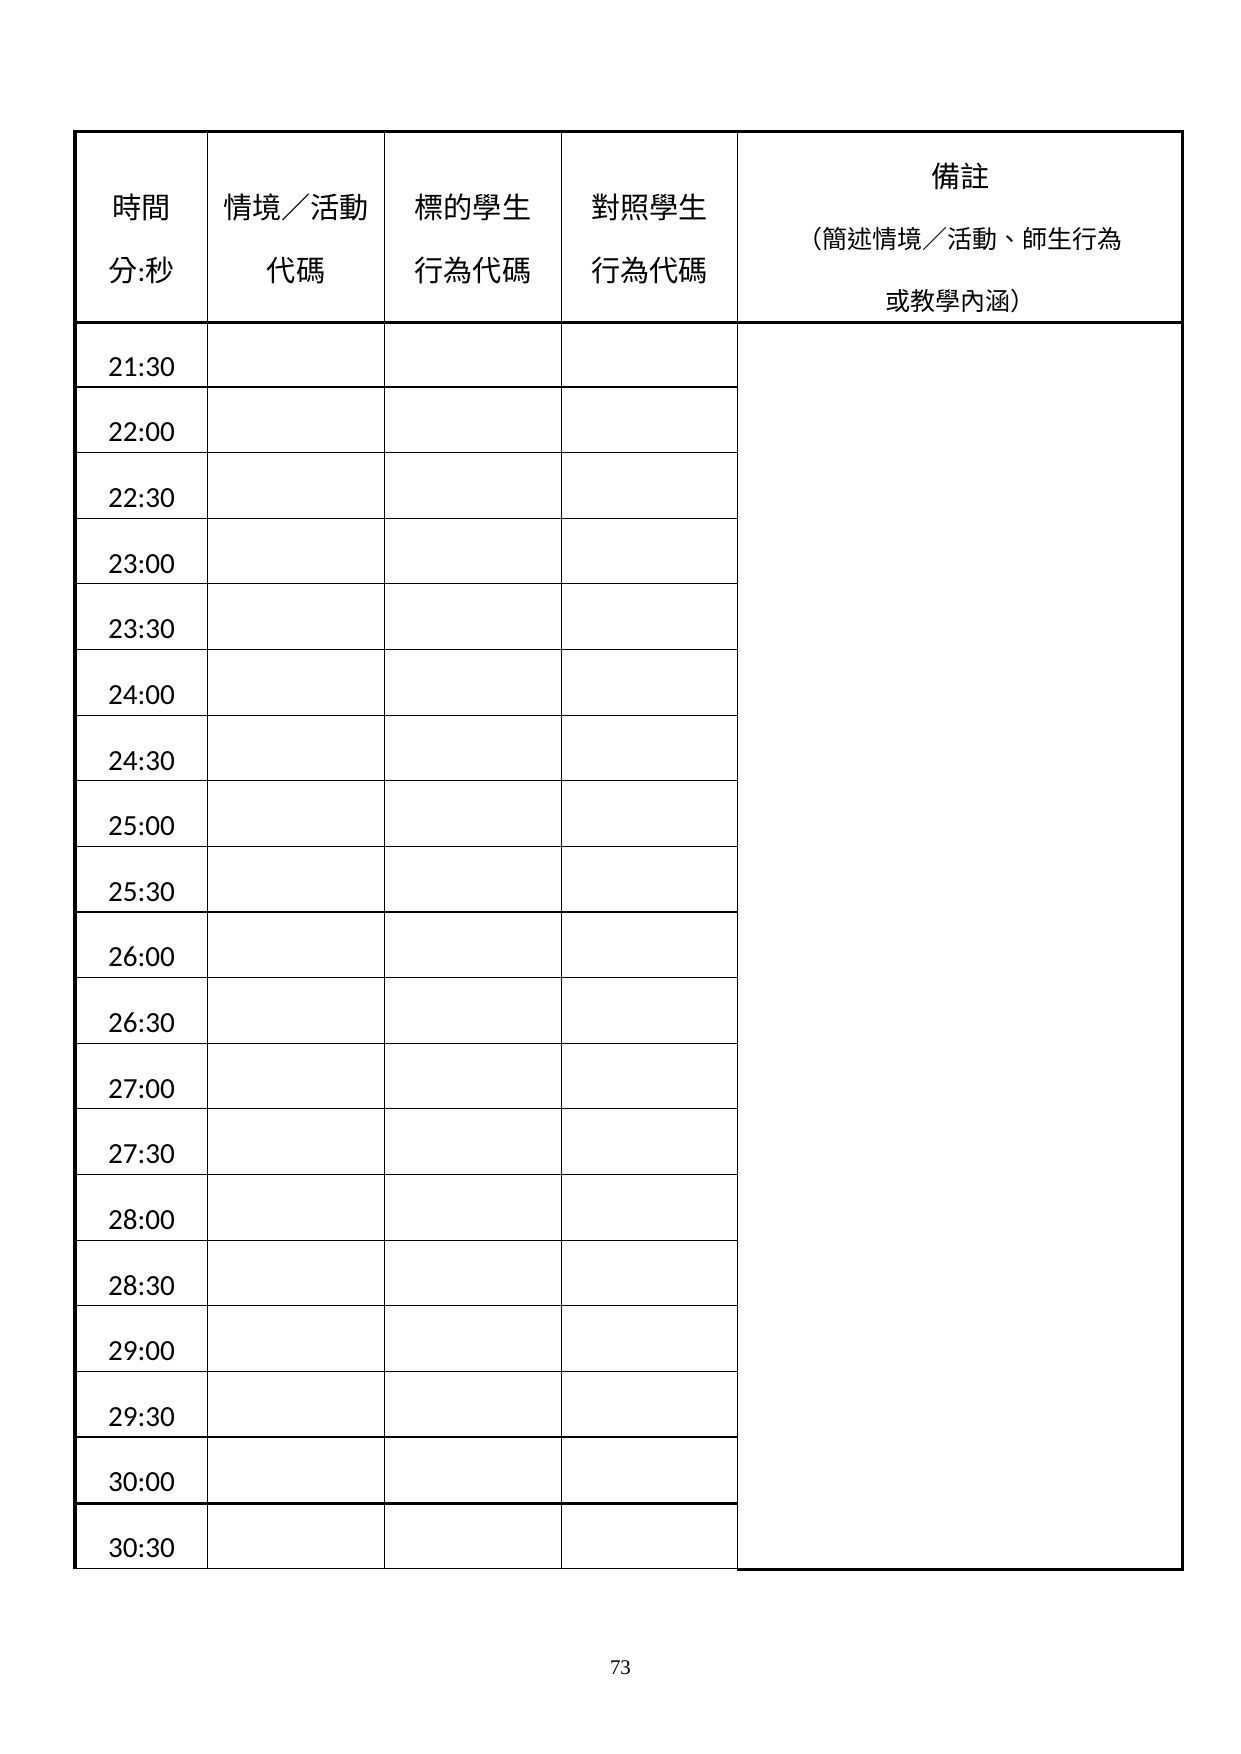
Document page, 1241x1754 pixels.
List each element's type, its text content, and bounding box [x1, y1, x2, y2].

table_cell [208, 1044, 384, 1108]
table_cell [562, 716, 737, 780]
table_cell [562, 650, 737, 714]
table_cell [562, 388, 737, 452]
table_cell [562, 913, 737, 977]
table_cell [208, 978, 384, 1043]
table_cell [385, 1372, 561, 1436]
table_cell 21:30 [77, 324, 207, 386]
table_cell [385, 584, 561, 649]
table_cell [562, 1306, 737, 1371]
table_cell [562, 781, 737, 846]
table_cell [208, 1372, 384, 1436]
table_cell [208, 913, 384, 977]
table_cell [385, 1241, 561, 1305]
table_cell [208, 847, 384, 911]
table_cell [562, 1241, 737, 1305]
table_cell [385, 913, 561, 977]
table_header 標的學生 行為代碼 [385, 133, 561, 321]
table_cell [385, 519, 561, 583]
table_cell 29:30 [77, 1372, 207, 1436]
table_cell [562, 1505, 737, 1568]
table_cell [385, 978, 561, 1043]
table_cell 27:30 [77, 1109, 207, 1174]
table_cell [562, 1044, 737, 1108]
table_cell [385, 453, 561, 518]
table_cell 30:00 [77, 1438, 207, 1502]
table_cell [385, 388, 561, 452]
table_cell [562, 453, 737, 518]
table_cell [562, 1109, 737, 1174]
table_cell 28:30 [77, 1241, 207, 1305]
table_cell 26:00 [77, 913, 207, 977]
table_cell [562, 1438, 737, 1502]
table_cell [385, 650, 561, 714]
table_cell [385, 1306, 561, 1371]
table_header 時間 分:秒 [77, 133, 207, 321]
table_cell [385, 781, 561, 846]
table_cell [385, 1438, 561, 1502]
table_cell [208, 1505, 384, 1568]
table_cell 25:00 [77, 781, 207, 846]
table_cell [385, 1109, 561, 1174]
table_cell [208, 1109, 384, 1174]
table_cell 29:00 [77, 1306, 207, 1371]
table_cell [208, 1306, 384, 1371]
table_cell 25:30 [77, 847, 207, 911]
table_cell [562, 1175, 737, 1239]
table_cell [738, 324, 1181, 1568]
table_cell 22:00 [77, 388, 207, 452]
table_cell [208, 716, 384, 780]
table_cell [562, 519, 737, 583]
table_cell 23:00 [77, 519, 207, 583]
table_cell [562, 847, 737, 911]
table_cell 22:30 [77, 453, 207, 518]
table_cell 24:30 [77, 716, 207, 780]
table_cell 27:00 [77, 1044, 207, 1108]
table_cell 30:30 [77, 1505, 207, 1568]
table_cell [562, 324, 737, 386]
table_cell [562, 584, 737, 649]
table_cell [208, 650, 384, 714]
table_cell [208, 1175, 384, 1239]
table_cell [385, 324, 561, 386]
table_cell [208, 453, 384, 518]
table_cell 24:00 [77, 650, 207, 714]
table_cell 23:30 [77, 584, 207, 649]
table_cell [208, 1438, 384, 1502]
table_header 對照學生 行為代碼 [562, 133, 737, 321]
table_cell [208, 584, 384, 649]
table_cell 26:30 [77, 978, 207, 1043]
table_header 情境∕活動 代碼 [208, 133, 384, 321]
table_cell [385, 1175, 561, 1239]
table_cell [385, 847, 561, 911]
table_cell [562, 1372, 737, 1436]
table_cell [385, 1505, 561, 1568]
table_cell [385, 716, 561, 780]
table_cell [208, 1241, 384, 1305]
table_cell [208, 324, 384, 386]
table_cell [385, 1044, 561, 1108]
table_cell [208, 388, 384, 452]
table_cell [562, 978, 737, 1043]
table_cell [208, 781, 384, 846]
table_cell 28:00 [77, 1175, 207, 1239]
table_cell [208, 519, 384, 583]
table_header 備註 （簡述情境∕活動、師生行為 或教學內涵） [738, 133, 1181, 321]
